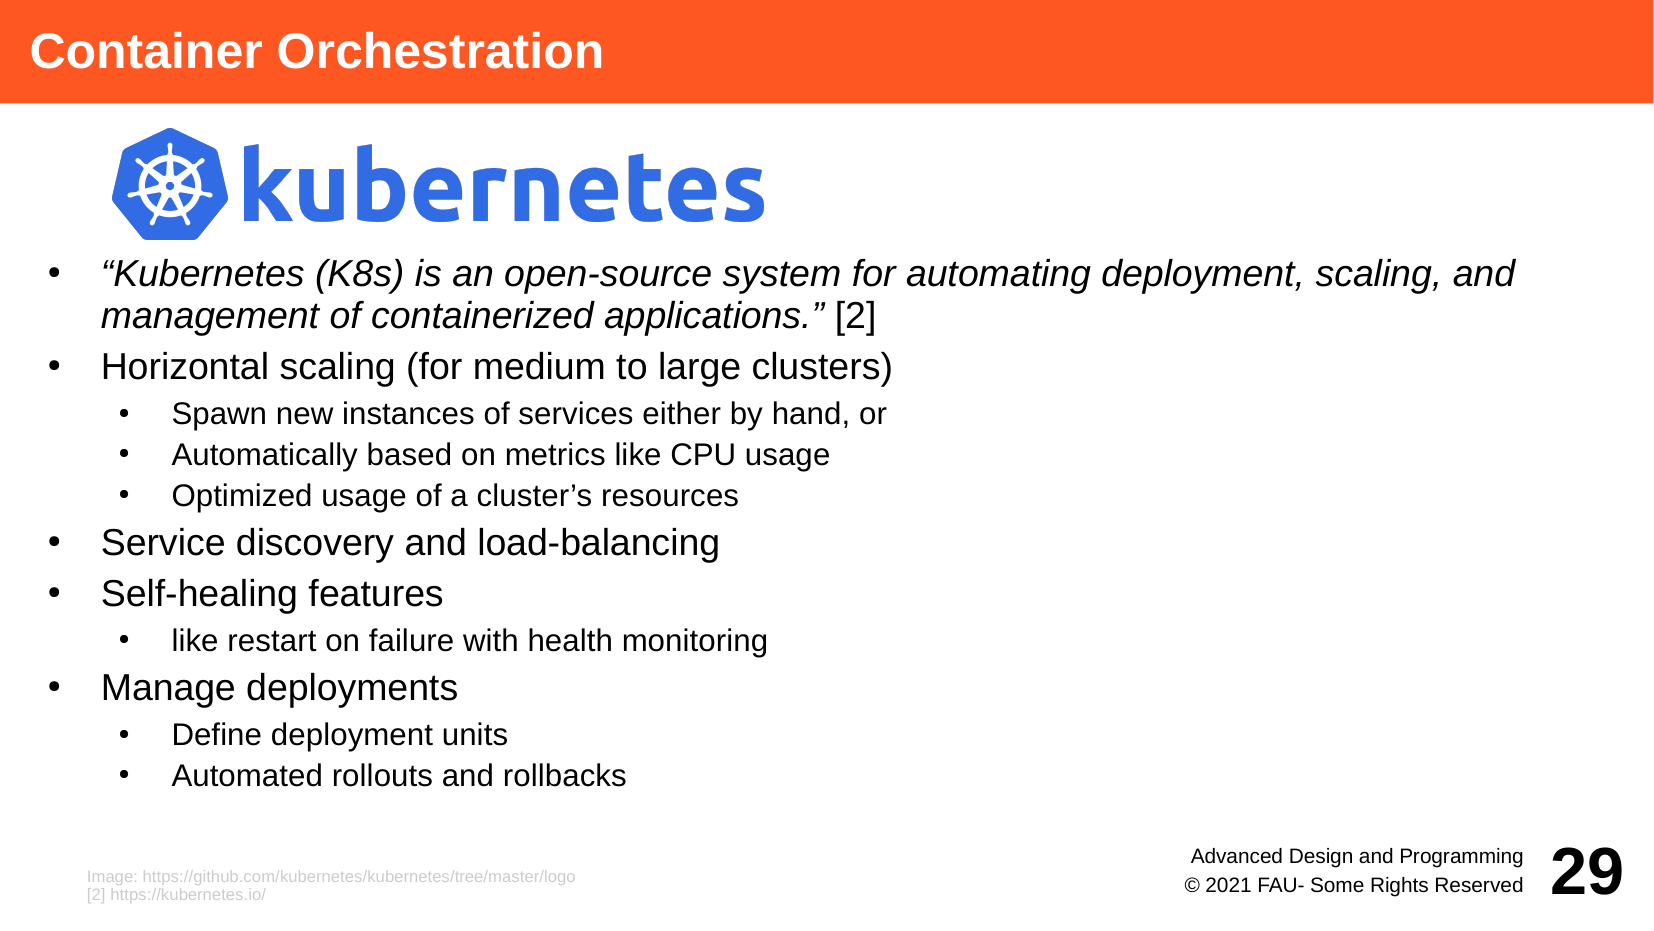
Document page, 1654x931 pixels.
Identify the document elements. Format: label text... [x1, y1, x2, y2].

picture [112, 128, 228, 241]
list “Kubernetes (K8s) is an open-source system for automating deployment, scaling, and management of containerized applications.” [2] Horizontal scaling (for medium to large clusters) Spawn new instances of services either by hand, or Automatically based on metrics like CPU usage Optimized usage of a cluster’s resources Service discovery and load-balancing Self-healing features like restart on failure with health monitoring Manage deployments Define deployment units Automated rollouts and rollbacks [30, 252, 1625, 451]
title Container Orchestration [0, 0, 1654, 104]
picture [244, 144, 764, 222]
text_box Image: https://github.com/kubernetes/kubernetes/tree/master/logo [2] https://kubernetes.io/ [75, 855, 1051, 917]
